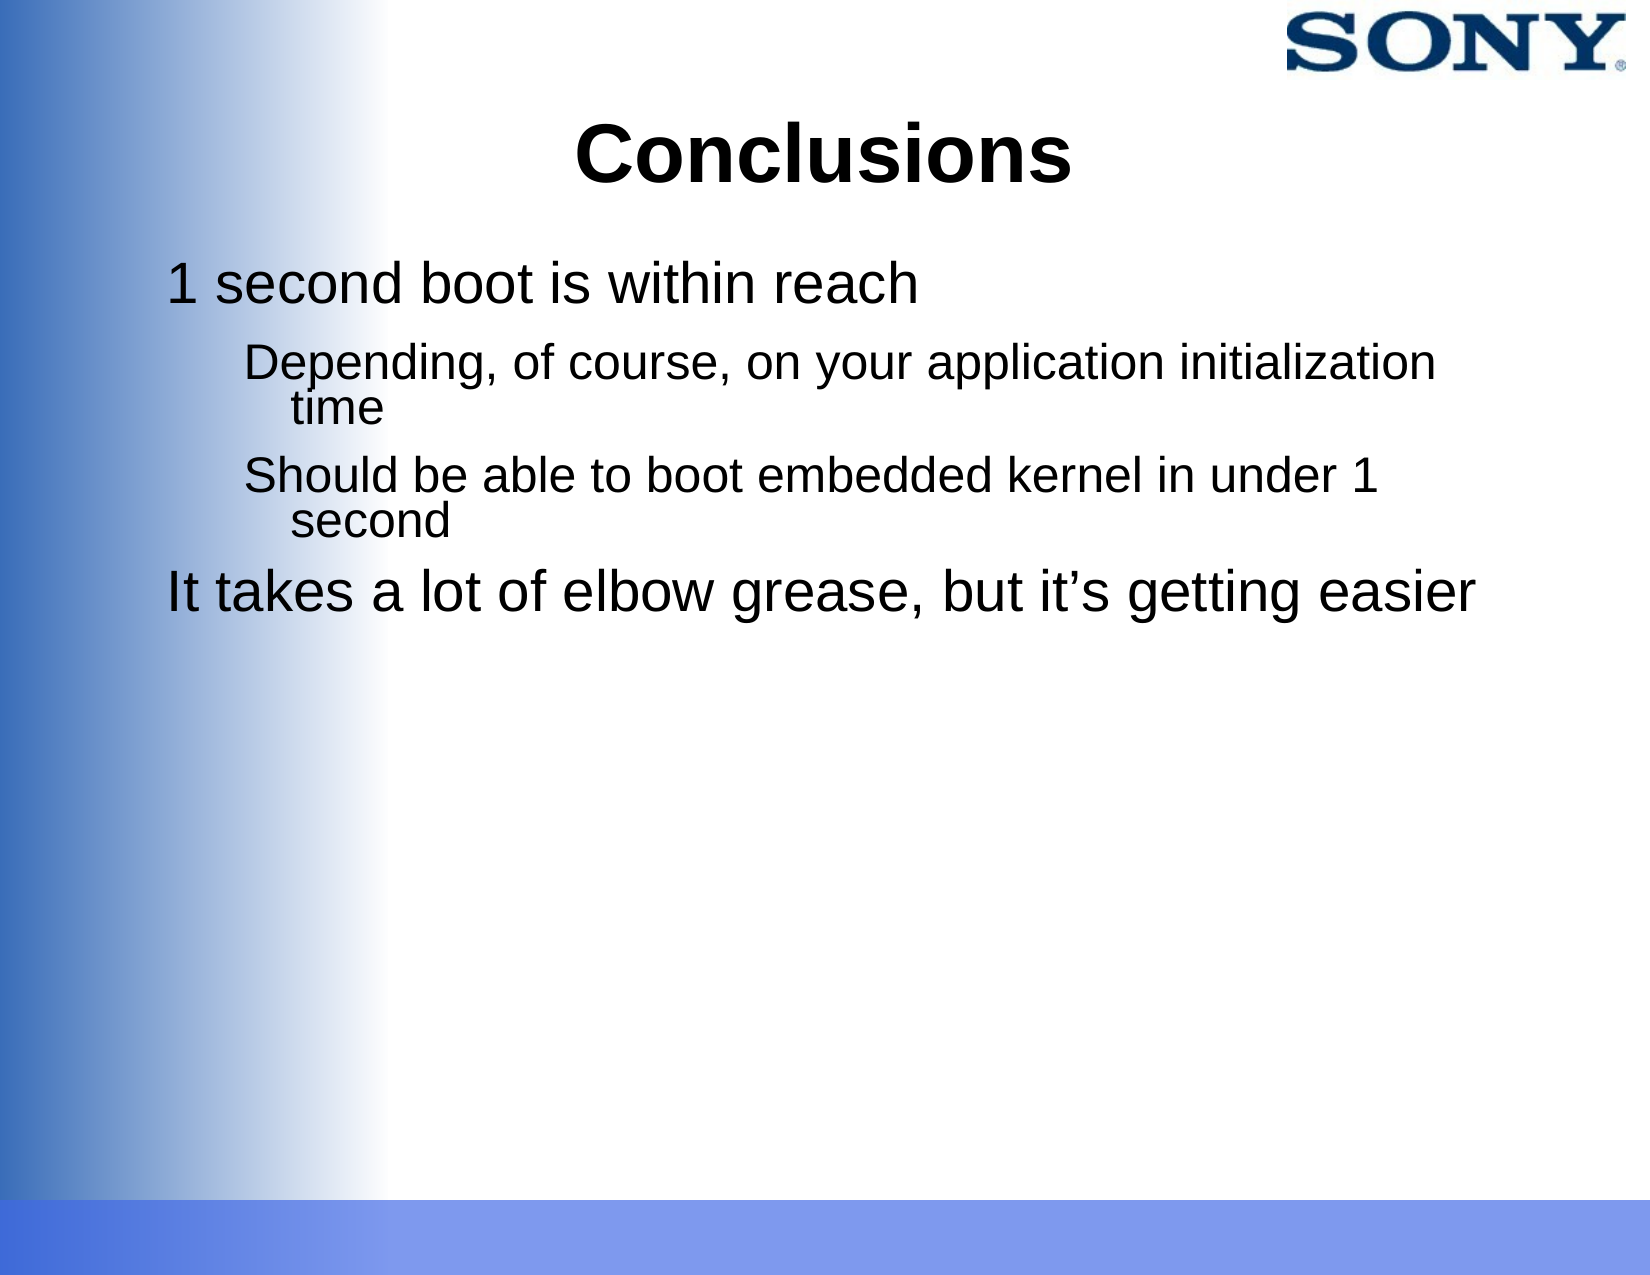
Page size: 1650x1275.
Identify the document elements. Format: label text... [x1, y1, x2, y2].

list 1 second boot is within reach Depending, of course, on your application initialization time Should be able to boot embedded kernel in under 1 second It takes a lot of elbow grease, but it’s getting easier [149, 262, 1499, 1188]
title Conclusions [149, 74, 1499, 250]
picture [1287, 0, 1626, 80]
